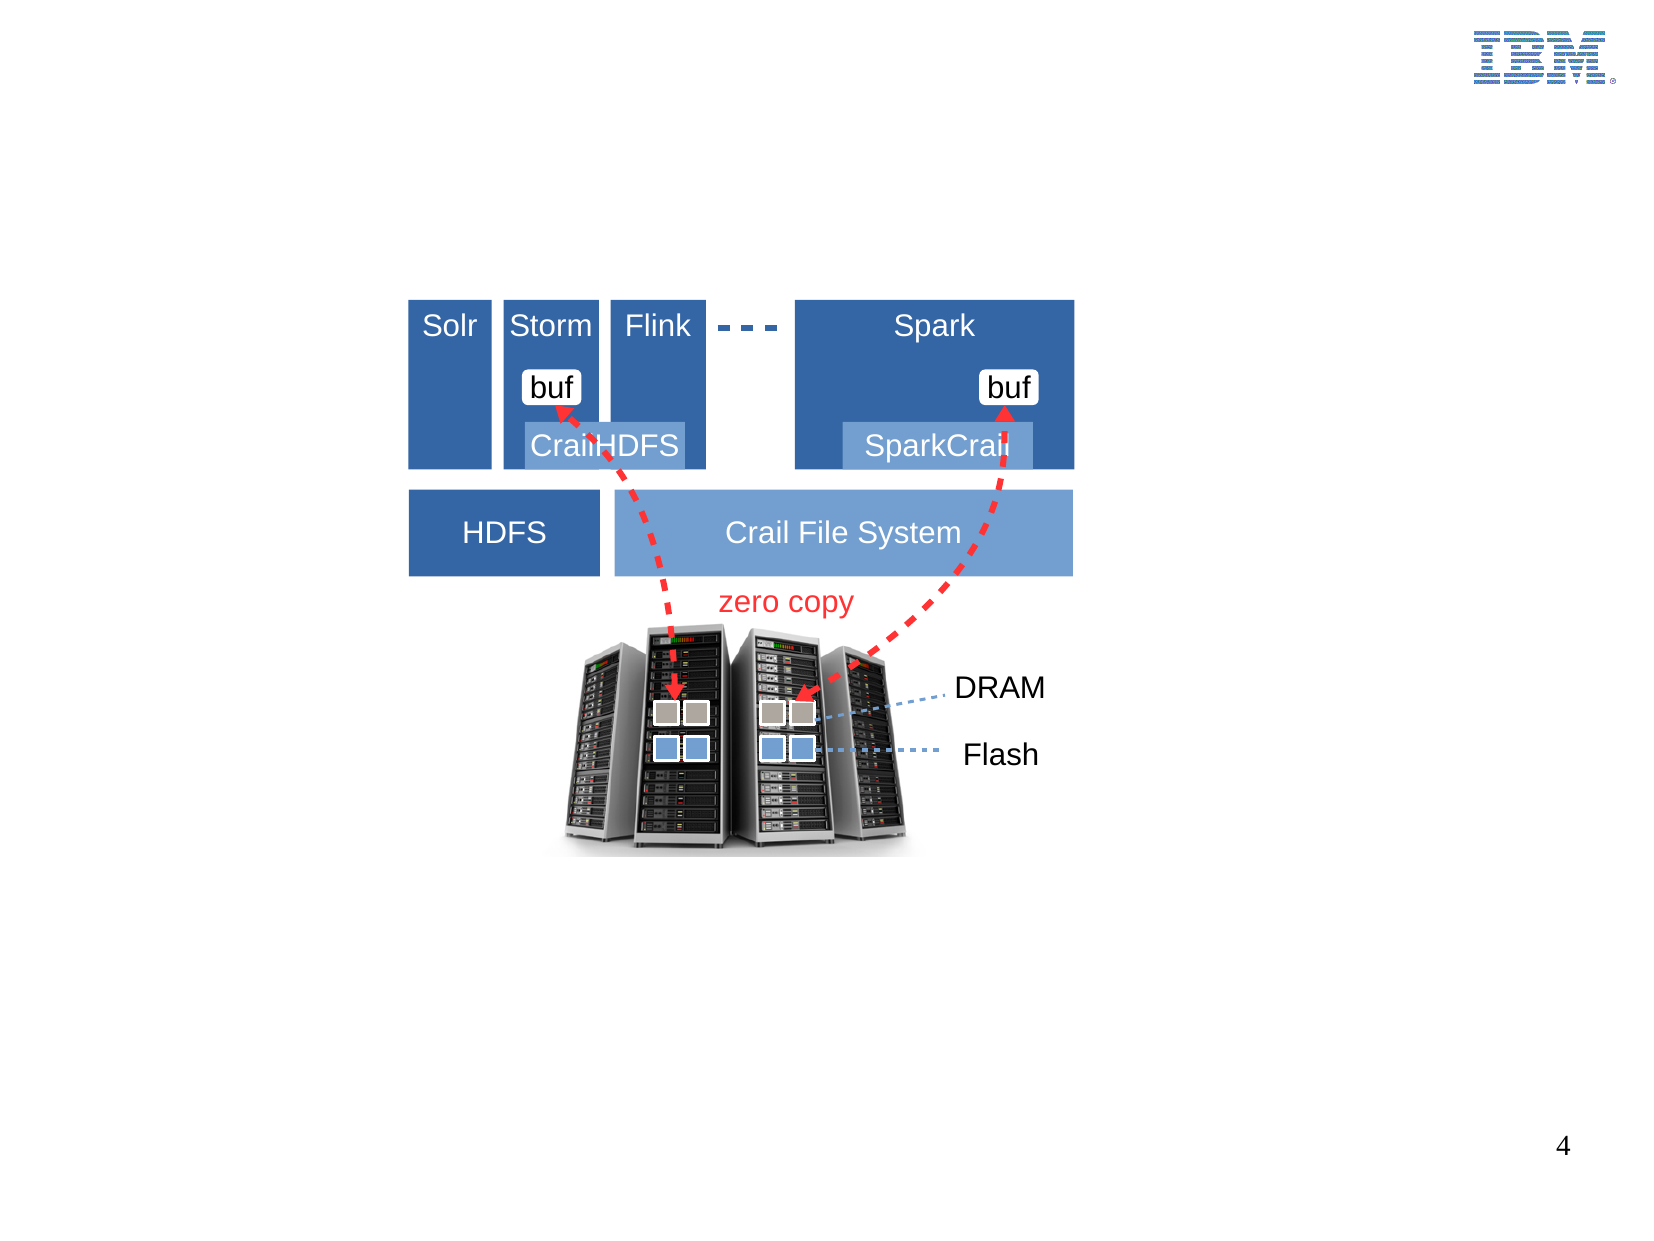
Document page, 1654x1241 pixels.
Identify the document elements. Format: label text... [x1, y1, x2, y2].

text_box [790, 701, 815, 725]
text_box buf [979, 369, 1039, 406]
text_box Crail File System [614, 489, 1073, 577]
text_box Storm [503, 299, 599, 470]
text_box [684, 701, 709, 725]
text_box Spark [794, 299, 1075, 470]
text_box Flash [948, 729, 1069, 781]
text_box [654, 701, 679, 725]
text_box HDFS [408, 489, 600, 577]
text_box CrailHDFS [524, 421, 685, 470]
picture [1440, 0, 1654, 127]
text_box SparkCrail [842, 421, 1033, 470]
text_box buf [521, 369, 582, 406]
text_box [760, 736, 785, 761]
text_box [654, 736, 679, 761]
text_box [760, 701, 785, 725]
text_box zero copy [674, 576, 900, 627]
text_box [790, 736, 815, 761]
picture [525, 611, 946, 857]
text_box Flink [610, 299, 706, 470]
text_box DRAM [939, 662, 1066, 713]
text_box [684, 736, 709, 761]
text_box Solr [408, 299, 492, 470]
